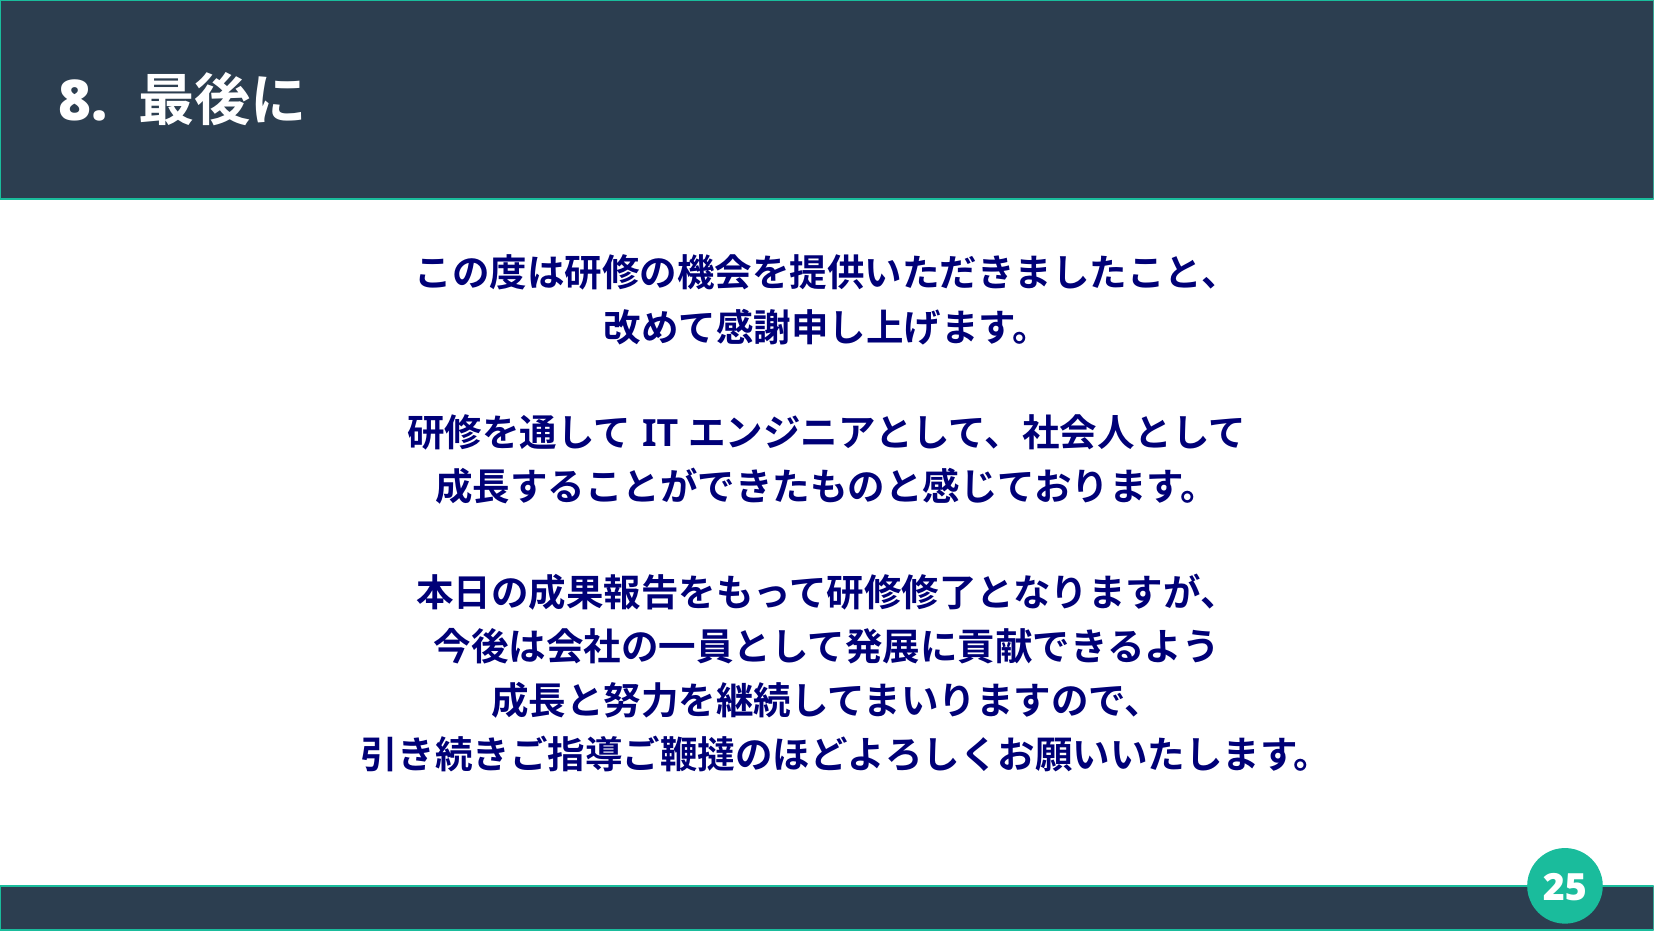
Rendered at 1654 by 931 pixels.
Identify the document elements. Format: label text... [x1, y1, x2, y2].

text_box この度は研修の機会を提供いただきましたこと、 改めて感謝申し上げます。 研修を通してITエンジニアとして、社会人として 成長することができたものと感じております。 本日の成果報告をもって研修修了となりますが、 今後は会社の一員として発展に貢献できるよう 成長と努力を継続してまいりますので、 引き続きご指導ご鞭撻のほどよろしくお願いいたします。 [328, 235, 1326, 788]
title 8. 最後に [59, 37, 1595, 156]
